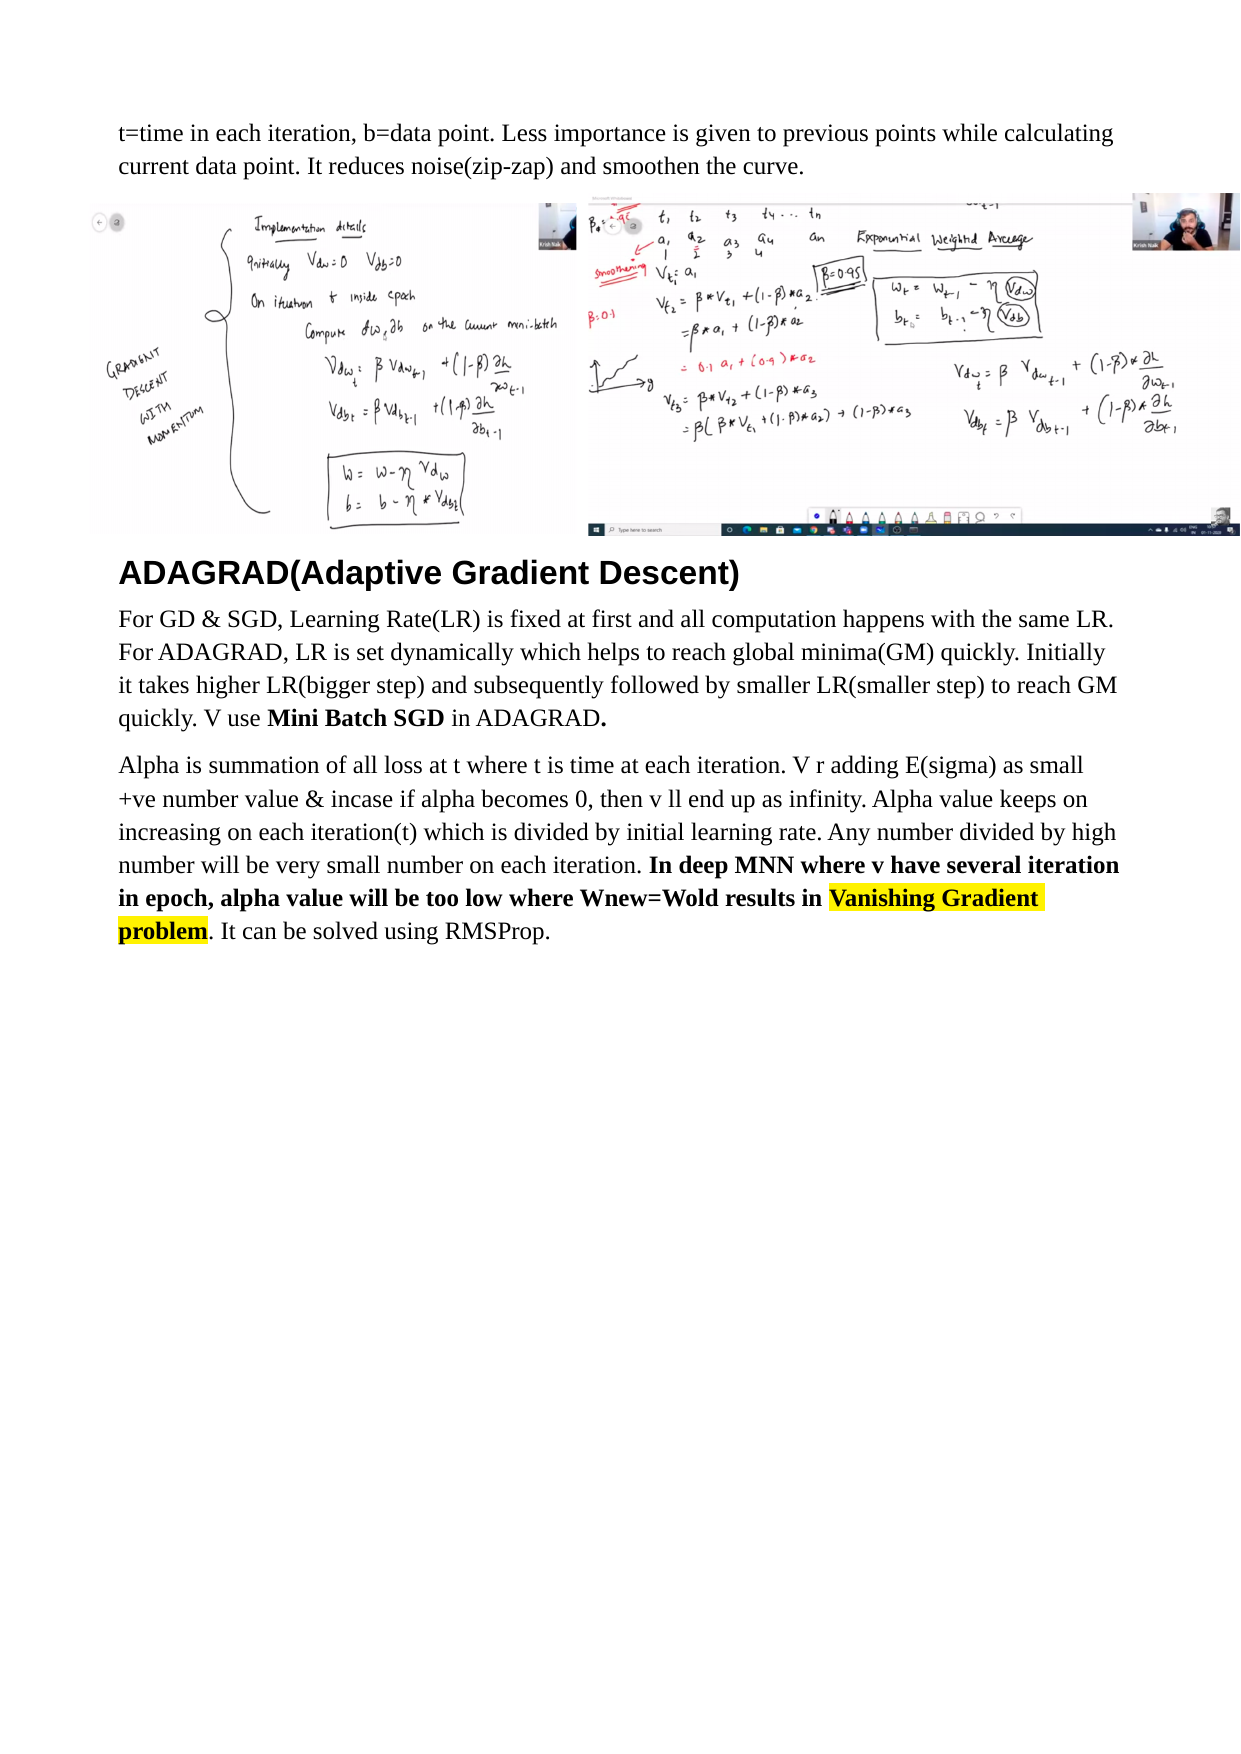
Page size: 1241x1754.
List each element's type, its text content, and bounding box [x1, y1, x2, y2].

text t=time in each iteration, b=data point. Less importance is given to previous points while calculating current data point. It reduces noise(zip-zap) and smoothen the curve. [118, 118, 1122, 180]
subtitle ADAGRAD(Adaptive Gradient Descent) [118, 553, 1122, 591]
picture [88, 203, 577, 534]
text For GD & SGD, Learning Rate(LR) is fixed at first and all computation happens with the same LR. For ADAGRAD, LR is set dynamically which helps to reach global minima(GM) quickly. Initially it takes higher LR(bigger step) and subsequently followed by smaller LR(smaller step) to reach GM quickly. V use Mini Batch SGD in ADAGRAD. [118, 604, 1122, 732]
text Alpha is summation of all loss at t where t is time at each iteration. V r adding E(sigma) as small +ve number value & incase if alpha becomes 0, then v ll end up as infinity. Alpha value keeps on increasing on each iteration(t) which is divided by initial learning rate. Any number divided by high number will be very small number on each iteration. In deep MNN where v have several iteration in epoch, alpha value will be too low where Wnew=Wold results in Vanishing Gradient problem. It can be solved using RMSProp. [118, 751, 1122, 944]
picture [588, 193, 1240, 536]
